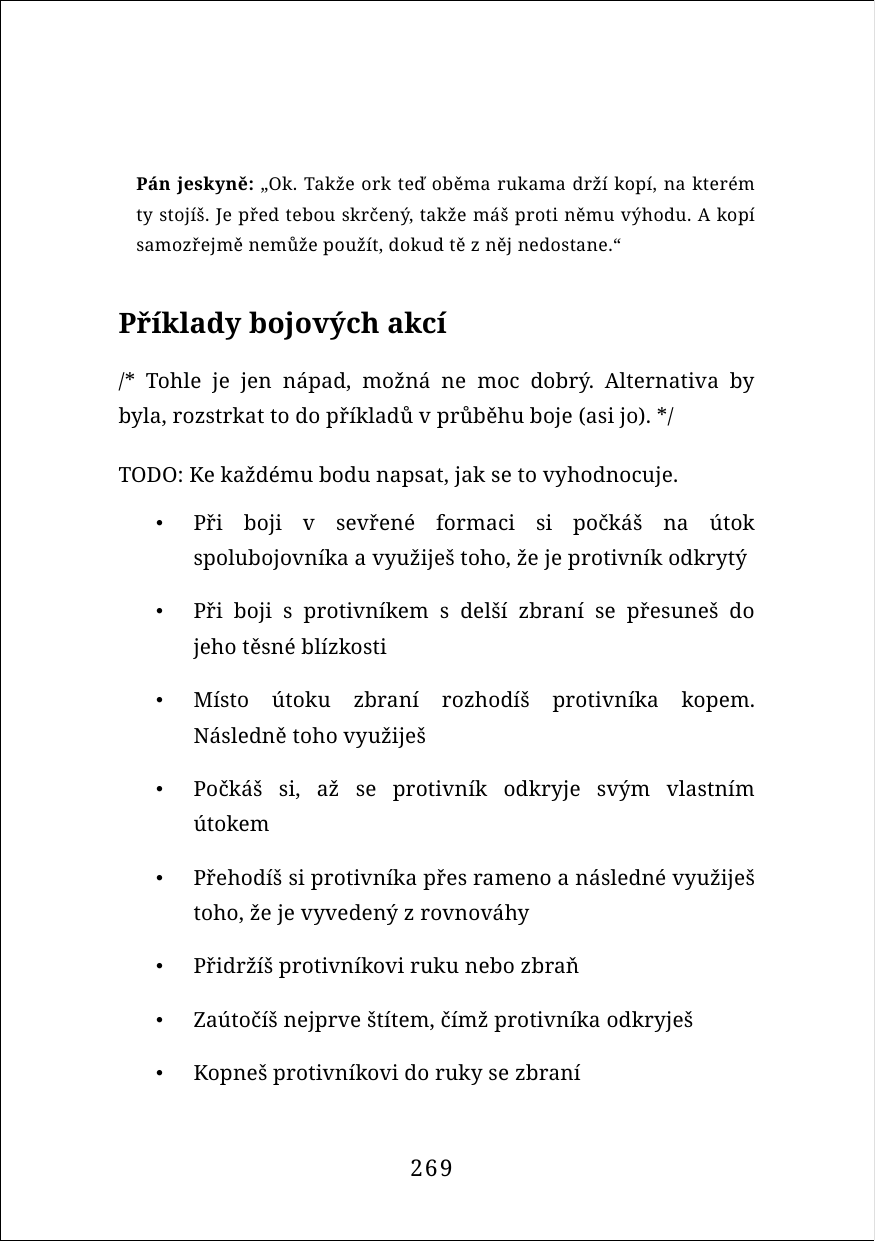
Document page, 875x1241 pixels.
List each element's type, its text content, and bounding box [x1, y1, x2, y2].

text TODO: Ke každému bodu napsat, jak se to vyhodnocuje. [118, 460, 756, 489]
text Pán jeskyně: „Ok. Takže ork teď oběma rukama drží kopí, na kterém ty stojíš. Je před tebou skrčený, takže máš proti němu výhodu. A kopí samozřejmě nemůže použít, dokud tě z něj nedostane.“ [136, 172, 756, 256]
list Místo útoku zbraní rozhodíš protivníka kopem. Následně toho využiješ [156, 685, 756, 749]
list Přidržíš protivníkovi ruku nebo zbraň [156, 951, 756, 980]
list Kopneš protivníkovi do ruky se zbraní [156, 1058, 756, 1086]
list Zaútočíš nejprve štítem, čímž protivníka odkryješ [156, 1005, 756, 1033]
list Při boji s protivníkem s delší zbraní se přesuneš do jeho těsné blízkosti [156, 596, 756, 660]
list Při boji v sevřené formaci si počkáš na útok spolubojovníka a využiješ toho, že je protivník odkrytý [156, 508, 756, 572]
text /* Tohle je jen nápad, možná ne moc dobrý. Alternativa by byla, rozstrkat to do příkladů v průběhu boje (asi jo). */ [118, 366, 756, 430]
list Přehodíš si protivníka přes rameno a následné využiješ toho, že je vyvedený z rovnováhy [156, 863, 756, 927]
subtitle Příklady bojových akcí [118, 304, 756, 342]
list Počkáš si, až se protivník odkryje svým vlastním útokem [156, 774, 756, 838]
